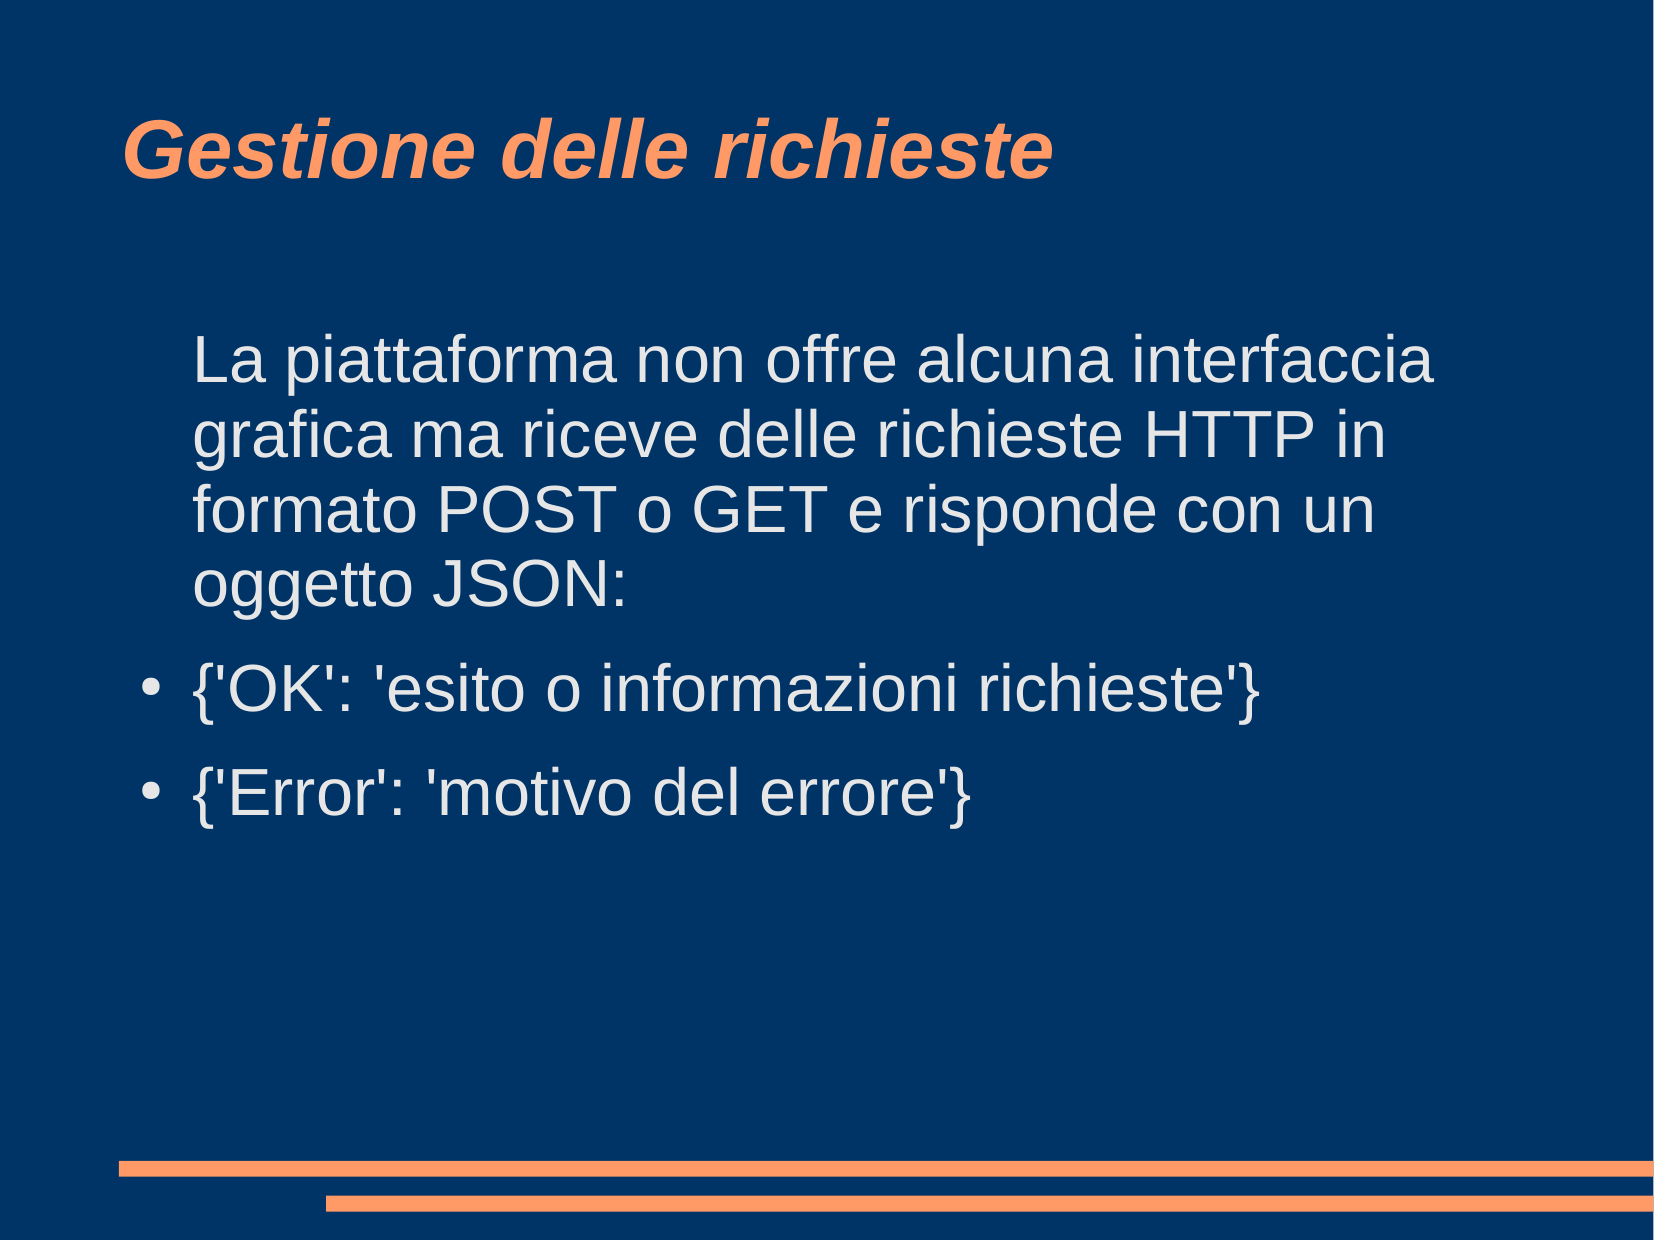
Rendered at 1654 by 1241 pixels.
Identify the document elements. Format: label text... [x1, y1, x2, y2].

title Gestione delle richieste [121, 46, 1534, 254]
list La piattaforma non offre alcuna interfaccia grafica ma riceve delle richieste HTTP in formato POST o GET e risponde con un oggetto JSON: {'OK': 'esito o informazioni richieste'} {'Error': 'motivo del errore'} [121, 322, 1561, 1132]
